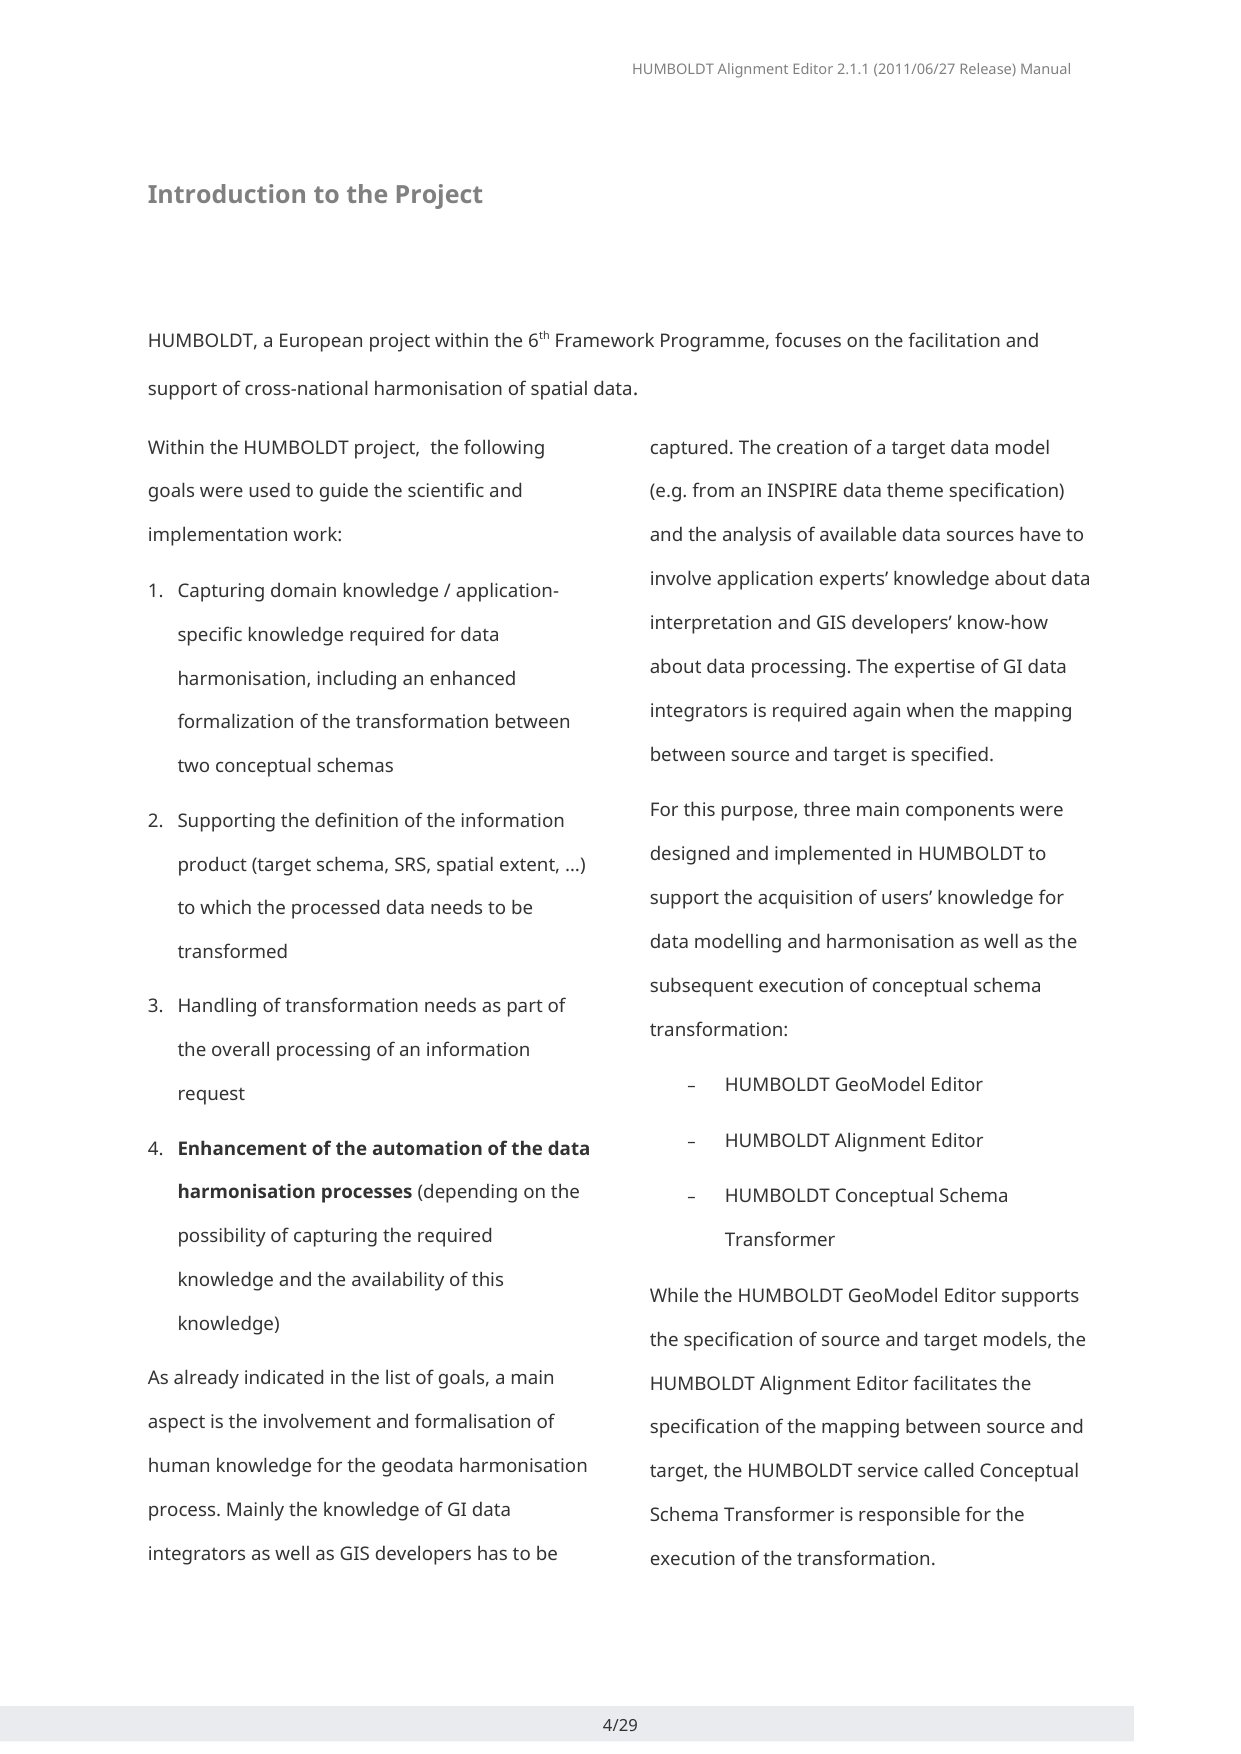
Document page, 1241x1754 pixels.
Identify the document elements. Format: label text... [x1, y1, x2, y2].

text For this purpose, three main components were designed and implemented in HUMBOLDT to support the acquisition of users’ knowledge for data modelling and harmonisation as well as the subsequent execution of conceptual schema transformation: [649, 797, 1092, 1041]
text Within the HUMBOLDT project, the following goals were used to guide the scientific and implementation work: [148, 434, 591, 547]
subtitle Introduction to the Project [148, 177, 1092, 211]
list Supporting the definition of the information product (target schema, SRS, spatial extent, …) to which the processed data needs to be transformed [148, 807, 591, 964]
list HUMBOLDT Conceptual Schema Transformer [687, 1183, 1092, 1252]
text While the HUMBOLDT GeoModel Editor supports the specification of source and target models, the HUMBOLDT Alignment Editor facilitates the specification of the mapping between source and target, the HUMBOLDT service called Conceptual Schema Transformer is responsible for the execution of the transformation. [649, 1282, 1092, 1571]
list HUMBOLDT Alignment Editor [687, 1127, 1092, 1153]
list Enhancement of the automation of the data harmonisation processes (depending on the possibility of capturing the required knowledge and the availability of this knowledge) [148, 1135, 591, 1336]
list Handling of transformation needs as part of the overall processing of an information request [148, 993, 591, 1106]
text As already indicated in the list of goals, a main aspect is the involvement and formalisation of human knowledge for the geodata harmonisation process. Mainly the knowledge of GI data integrators as well as GIS developers has to be [148, 1364, 591, 1565]
list HUMBOLDT GeoModel Editor [687, 1071, 1092, 1097]
text HUMBOLDT, a European project within the 6th Framework Programme, focuses on the facili­tation and support of cross-national harmonisa­tion of spatial data. [148, 327, 1092, 402]
list Capturing domain knowledge / application-specific knowledge required for data harmonisation, including an enhanced formalization of the transformation between two conceptual schemas [148, 577, 591, 778]
text captured. The creation of a target data model (e.g. from an INSPIRE data theme specification) and the analysis of available data sources have to involve application experts’ knowledge about data interpretation and GIS developers’ know-how about data processing. The expertise of GI data integrators is required again when the mapping between source and target is specified. [649, 434, 1092, 766]
